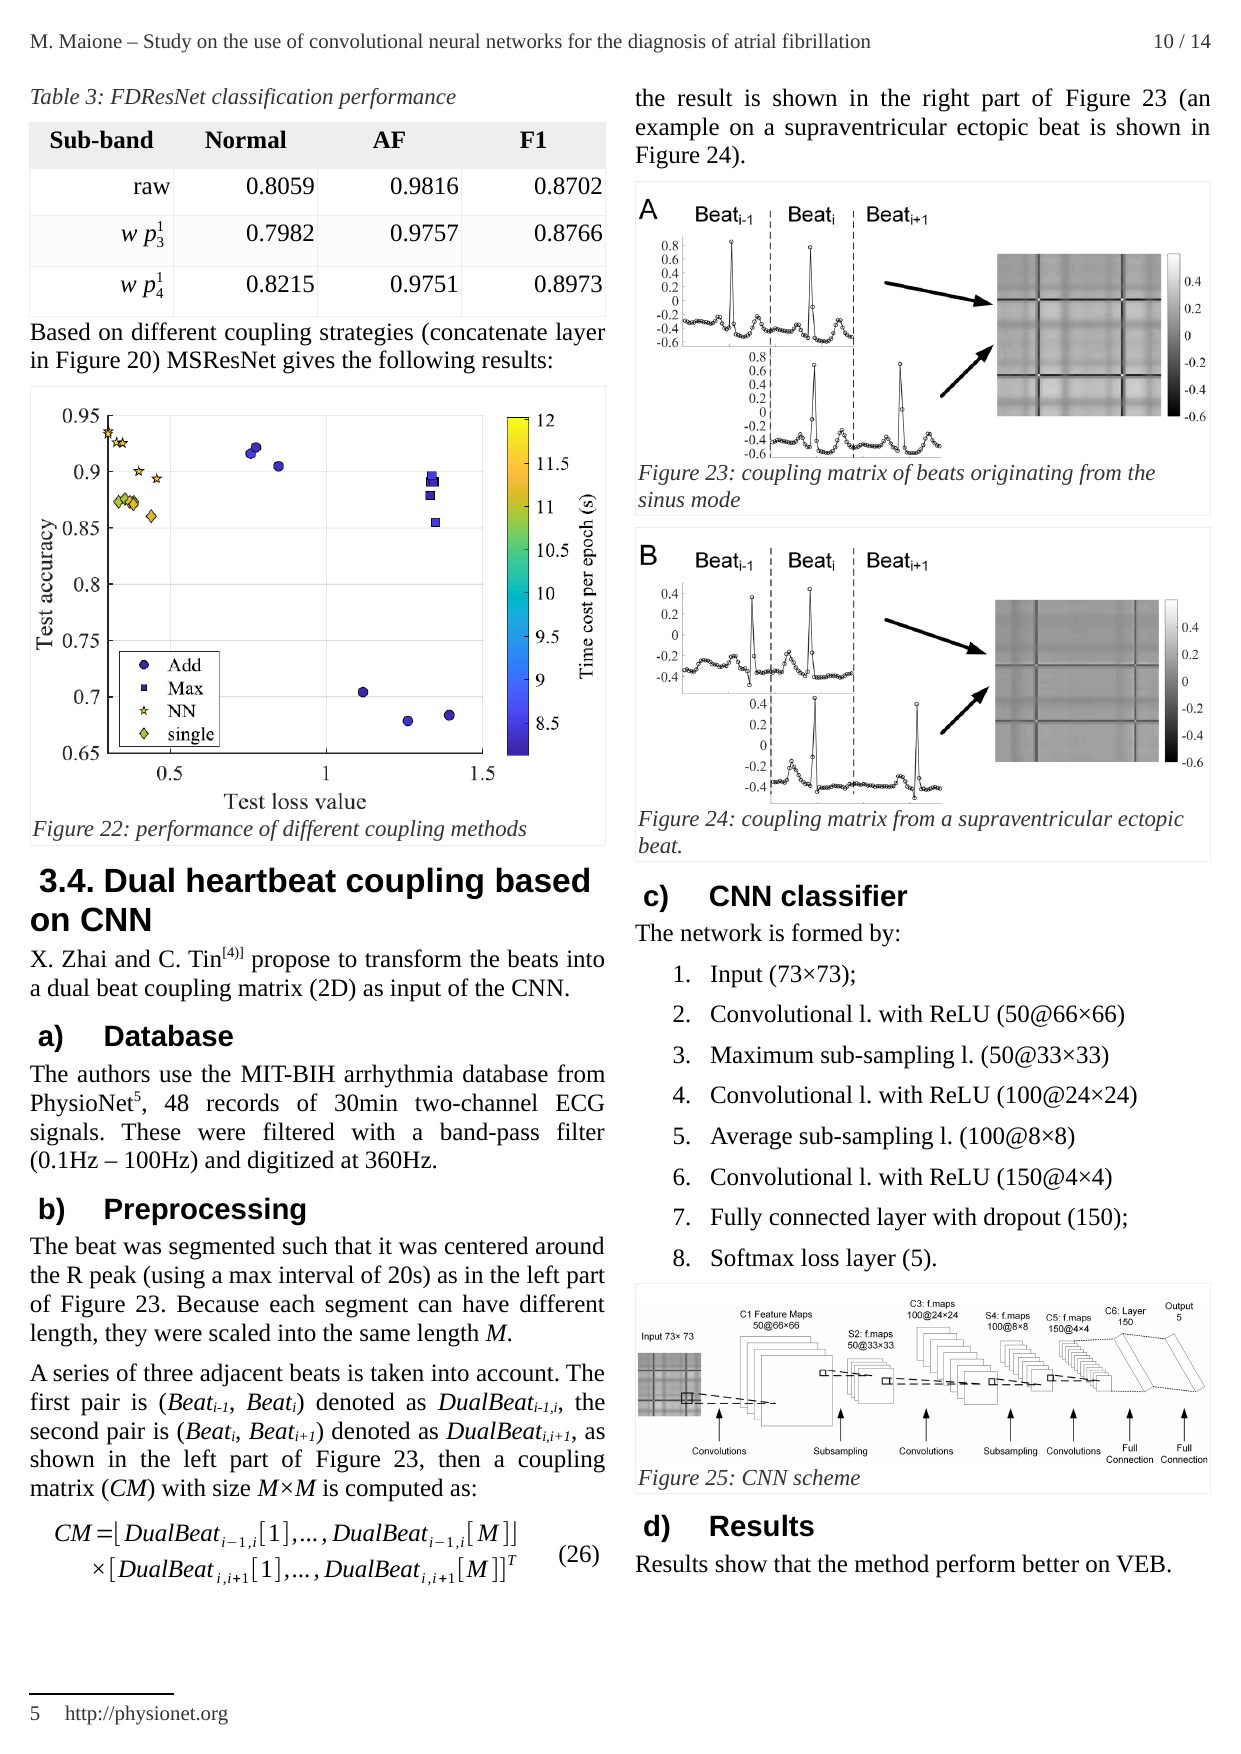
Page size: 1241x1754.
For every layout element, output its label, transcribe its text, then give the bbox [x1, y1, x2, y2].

list Maximum sub-sampling l. (50@33×33) [672, 1040, 1211, 1069]
table_header [30, 1514, 541, 1604]
list Average sub-sampling l. (100@8×8) [672, 1121, 1211, 1150]
list Convolutional l. with ReLU (150@4×4) [672, 1162, 1211, 1190]
subtitle Dual heartbeat coupling based on CNN [29, 861, 605, 938]
text Table 3: FDResNet classification performance [29, 83, 605, 109]
table_cell 0.8766 [462, 216, 605, 266]
list Convolutional l. with ReLU (100@24×24) [672, 1081, 1211, 1109]
table_cell 0.7982 [174, 216, 317, 266]
table_cell 0.8059 [174, 169, 317, 215]
table_cell 0.9757 [318, 216, 461, 266]
list Input (73×73); [672, 959, 1211, 988]
table_header [636, 182, 1210, 515]
table_header (26) [541, 1514, 605, 1604]
picture [32, 401, 603, 816]
picture [637, 1298, 1208, 1464]
text Figure 22: performance of different coupling methods [32, 816, 602, 842]
table_cell [636, 528, 1210, 861]
list Fully connected layer with dropout (150); [672, 1202, 1211, 1231]
subtitle CNN classifier [635, 879, 1211, 913]
subtitle Preprocessing [29, 1192, 605, 1226]
list Convolutional l. with ReLU (50@66×66) [672, 999, 1211, 1028]
text Based on different coupling strategies (concatenate layer in Figure 20) MSResNet gives the following results: [29, 317, 605, 374]
table_header AF [318, 123, 461, 168]
table_cell 0.9816 [318, 169, 461, 215]
text X. Zhai and C. Tin[4] propose to transform the beats into a dual beat coupling matrix (2D) as input of the CNN. [29, 944, 605, 1002]
table_header [635, 516, 1211, 527]
table_header F1 [462, 123, 605, 168]
table_header Normal [174, 123, 317, 168]
table_cell [30, 267, 173, 316]
table_cell 0.8215 [174, 267, 317, 316]
table_cell 0.8973 [462, 267, 605, 316]
table_cell 0.8702 [462, 169, 605, 215]
text Results show that the method perform better on VEB. [635, 1549, 1211, 1577]
text the result is shown in the right part of Figure 23 (an example on a supraventricular ectopic beat is shown in Figure 24). [635, 83, 1211, 169]
table_cell raw [30, 169, 173, 215]
table_cell [30, 216, 173, 266]
picture [637, 542, 1208, 806]
table_cell [635, 862, 1211, 873]
text Figure 25: CNN scheme [638, 1464, 1208, 1490]
text A series of three adjacent beats is taken into account. The first pair is (Beati-1, Beati) denoted as DualBeati-1,i, the second pair is (Beati, Beati+1) denoted as DualBeati,i+1, as shown in the left part of Figure 23, then a coupling matrix (CM) with size M×M is computed as: [29, 1358, 605, 1502]
list Softmax loss layer (5). [672, 1243, 1211, 1271]
subtitle Results [635, 1509, 1211, 1543]
text The authors use the MIT-BIH arrhythmia database from PhysioNet, 48 records of 30min two-channel ECG signals. These were filtered with a band-pass filter (0.1Hz – 100Hz) and digitized at 360Hz. [29, 1059, 605, 1174]
subtitle Database [29, 1019, 605, 1053]
table_cell 0.9751 [318, 267, 461, 316]
picture [637, 196, 1208, 460]
text http://physionet.org [29, 1700, 605, 1724]
table_header Sub-band [30, 123, 173, 168]
text The network is formed by: [635, 918, 1211, 947]
text The beat was segmented such that it was centered around the R peak (using a max interval of 20s) as in the left part of Figure 23. Because each segment can have different length, they were scaled into the same length M. [29, 1231, 605, 1346]
